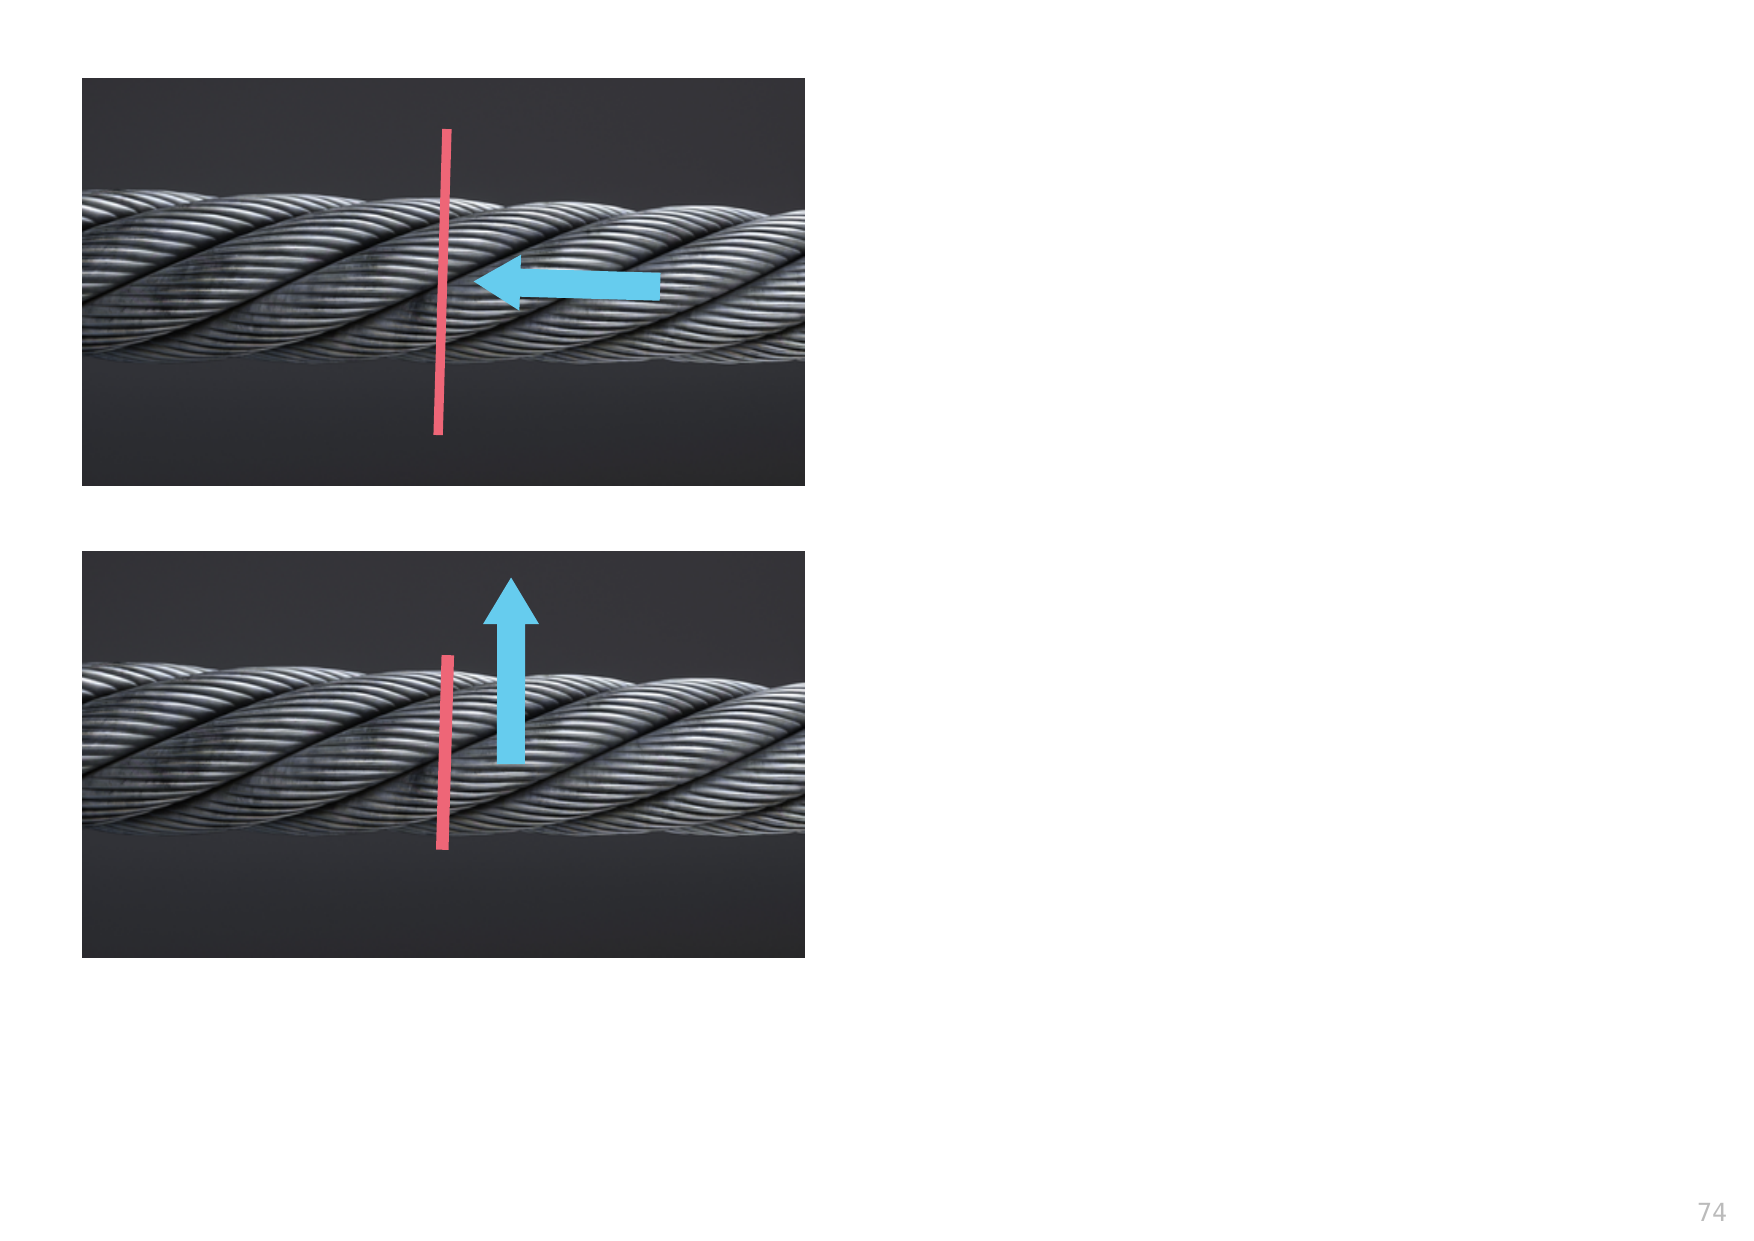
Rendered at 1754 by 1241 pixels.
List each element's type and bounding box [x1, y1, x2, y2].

picture [82, 78, 805, 486]
text_box [483, 577, 540, 765]
text_box [473, 254, 661, 311]
picture [82, 551, 805, 958]
